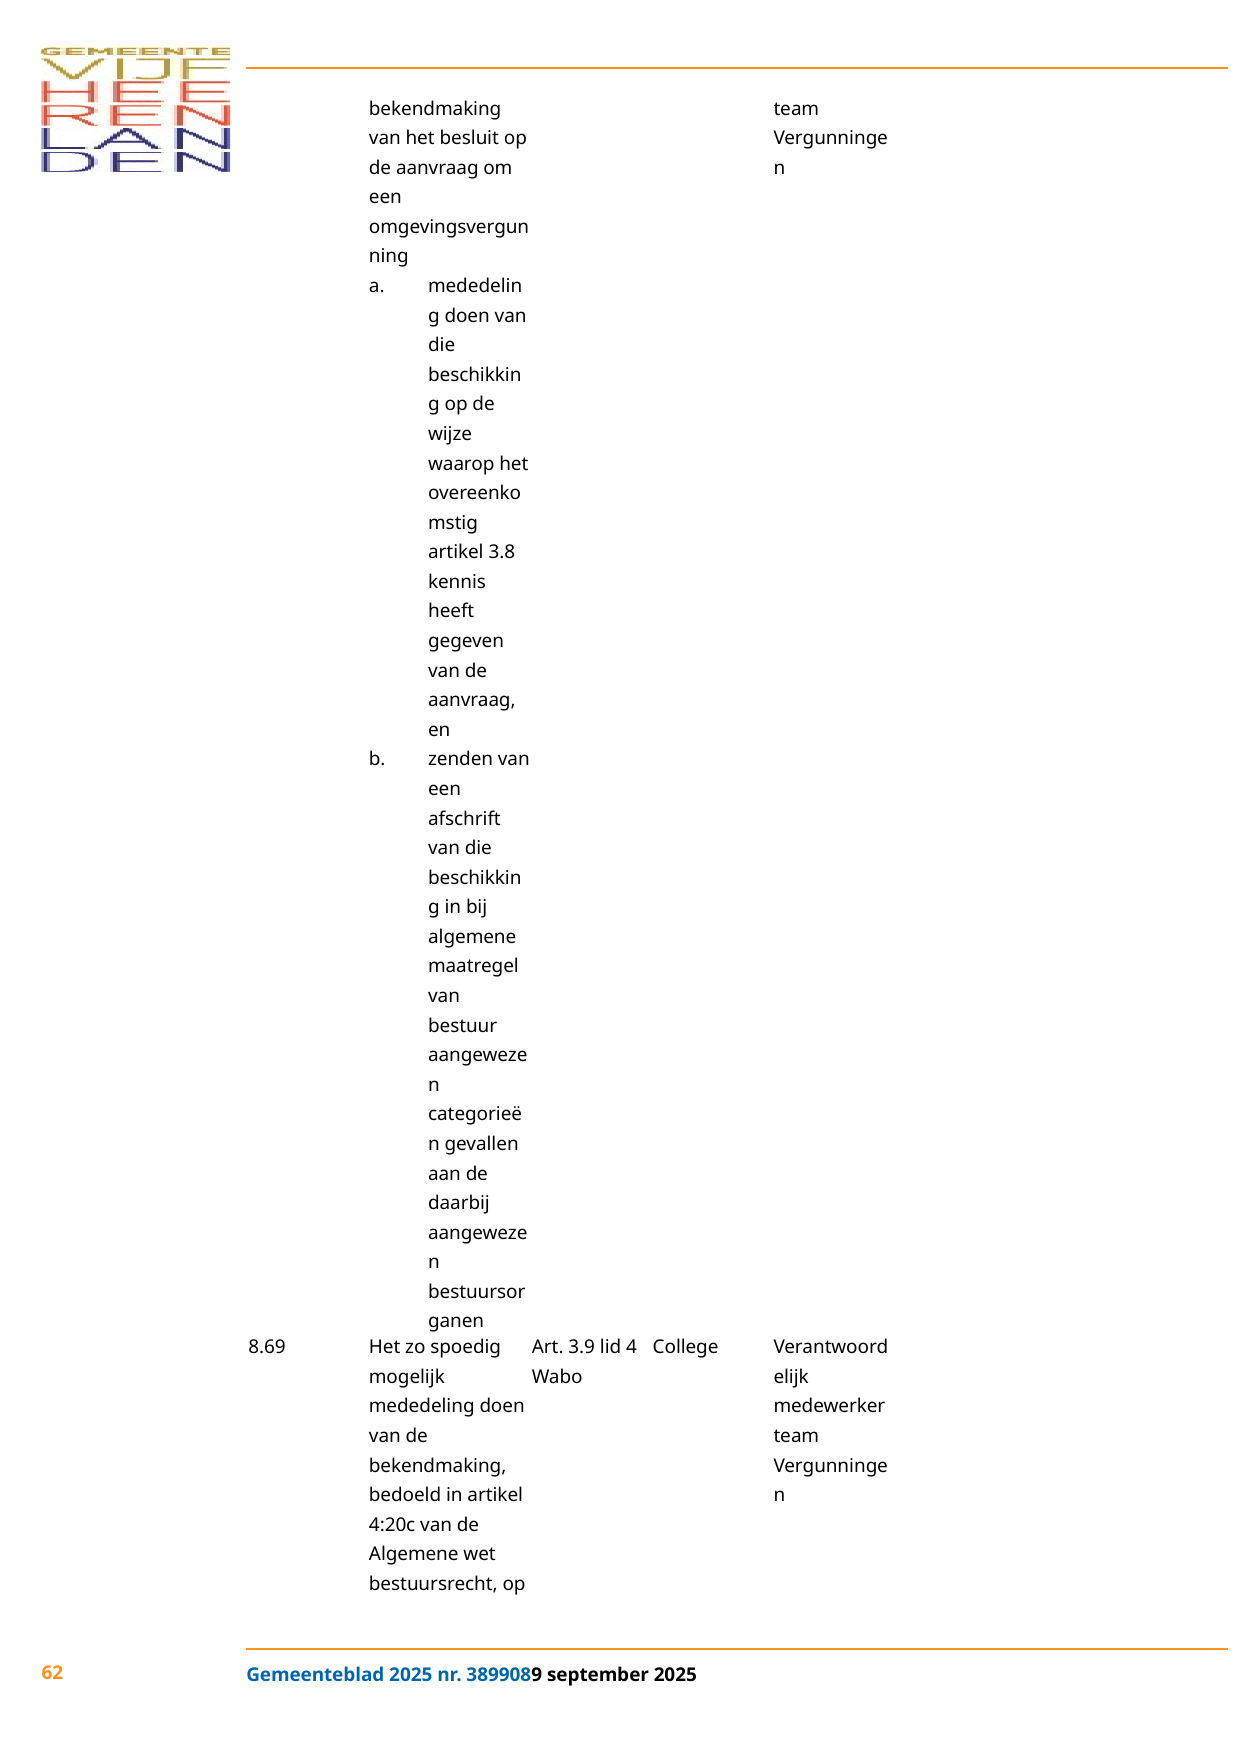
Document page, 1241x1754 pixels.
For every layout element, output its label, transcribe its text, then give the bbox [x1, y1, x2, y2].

picture [41, 47, 231, 172]
table_cell [653, 95, 773, 1333]
table_cell bekendmaking van het besluit op de aanvraag om een omgevingsvergunning mededeling doen van die beschikking op de wijze waarop het overeenkomstig artikel 3.8 kennis heeft gegeven van de aanvraag, en zenden van een afschrift van die beschikking in bij algemene maatregel van bestuur aangewezen categorieën gevallen aan de daarbij aangewezen bestuursorganen [369, 95, 532, 1333]
table_cell [532, 95, 652, 1333]
table_cell College [653, 1334, 773, 1596]
table_cell Het zo spoedig mogelijk mededeling doen van de bekendmaking, bedoeld in artikel 4:20c van de Algemene wet bestuursrecht, op [369, 1334, 532, 1596]
table_cell [248, 95, 369, 1333]
table_cell [894, 1334, 1015, 1596]
table_cell team Vergunningen [773, 95, 894, 1333]
table_cell [1015, 1334, 1152, 1596]
table_cell Art. 3.9 lid 4 Wabo [532, 1334, 652, 1596]
table_cell [894, 95, 1015, 1333]
table_cell [1015, 95, 1152, 1333]
table_cell Verantwoordelijk medewerker team Vergunningen [773, 1334, 894, 1596]
table_cell 8.69 [248, 1334, 369, 1596]
